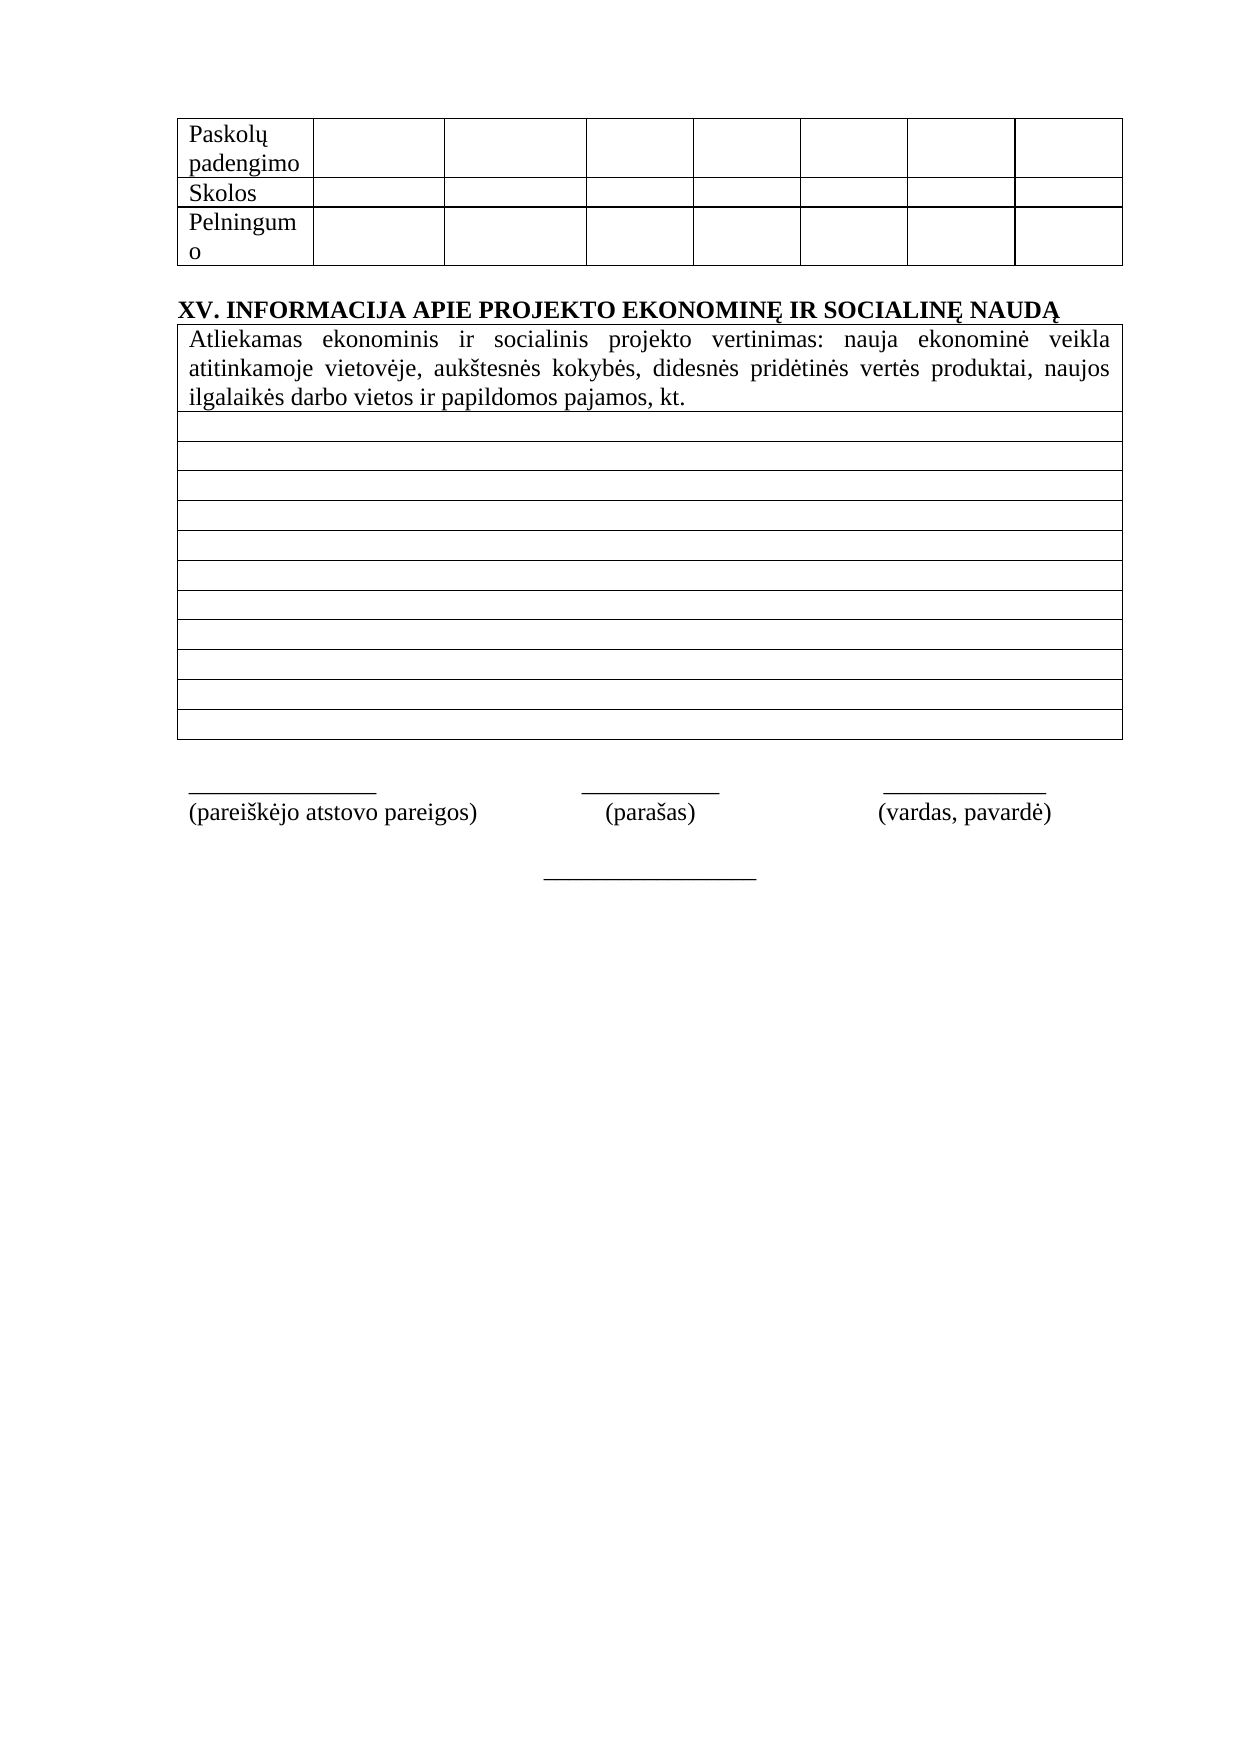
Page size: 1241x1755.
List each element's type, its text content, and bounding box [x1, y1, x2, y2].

table_header _______________ (pareiškėjo atstovo pareigos) [177, 768, 493, 826]
table_header Atliekamas ekonominis ir socialinis projekto vertinimas: nauja ekonominė veikla atitinkamoje vietovėje, aukštesnės kokybės, didesnės pridėtinės vertės produktai, naujos ilgalaikės darbo vietos ir papildomos pajamos, kt. [178, 325, 1122, 411]
text _________________ [177, 854, 1122, 883]
table_cell [1016, 208, 1122, 265]
table_cell [178, 680, 1122, 709]
text XV. INFORMACIJA APIE PROJEKTO EKONOMINĘ IR SOCIALINĘ NAUDĄ [177, 295, 1122, 323]
table_cell [801, 208, 907, 265]
table_cell [314, 119, 444, 177]
table_cell [694, 178, 800, 206]
table_cell [801, 178, 907, 206]
table_cell [445, 208, 586, 265]
table_cell [178, 531, 1122, 560]
table_cell [178, 710, 1122, 738]
table_cell [1016, 119, 1122, 177]
table_cell Pelningumo [178, 208, 313, 265]
table_cell [178, 620, 1122, 649]
table_cell [587, 119, 693, 177]
table_cell [178, 442, 1122, 470]
table_cell [178, 650, 1122, 679]
table_cell Paskolų padengimo [178, 119, 313, 177]
table_cell [694, 208, 800, 265]
table_cell [908, 119, 1014, 177]
table_cell [694, 119, 800, 177]
table_cell [314, 178, 444, 206]
table_cell [178, 471, 1122, 500]
table_cell [178, 412, 1122, 441]
table_cell [178, 591, 1122, 619]
table_cell [908, 208, 1014, 265]
table_cell [908, 178, 1014, 206]
table_cell Skolos [178, 178, 313, 206]
table_cell [445, 119, 586, 177]
table_header ___________ (parašas) [494, 768, 807, 826]
table_cell [1016, 178, 1122, 206]
table_cell [178, 501, 1122, 530]
table_header _____________ (vardas, pavardė) [807, 768, 1122, 826]
table_cell [587, 208, 693, 265]
table_cell [314, 208, 444, 265]
table_cell [801, 119, 907, 177]
table_cell [587, 178, 693, 206]
table_cell [178, 561, 1122, 589]
table_cell [445, 178, 586, 206]
